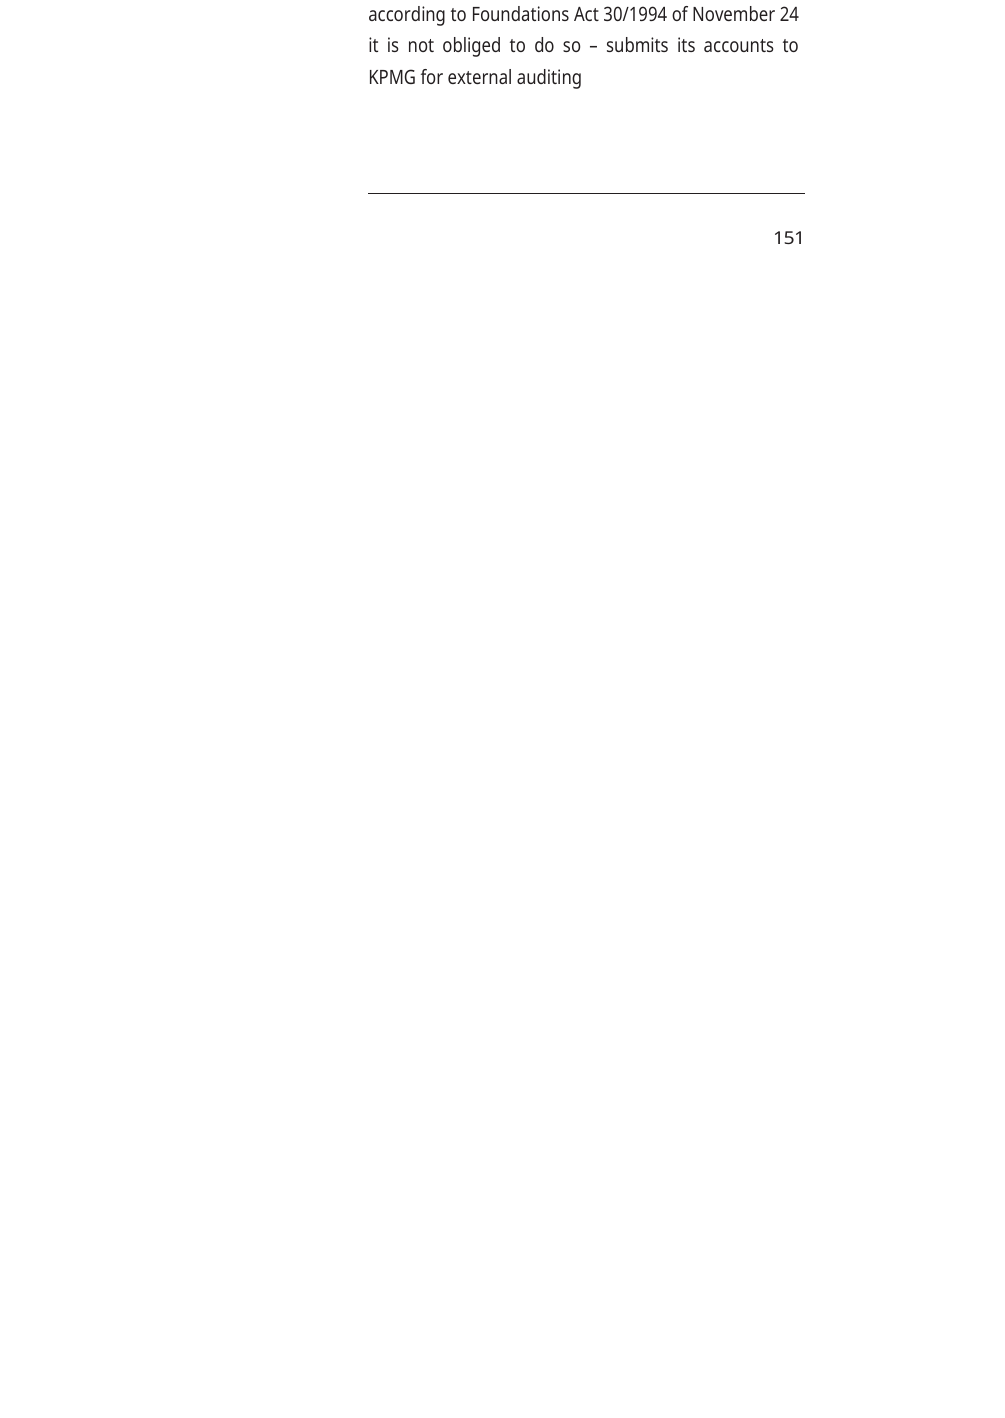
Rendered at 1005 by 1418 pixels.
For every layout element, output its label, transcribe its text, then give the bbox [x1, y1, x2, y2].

text according to Foundations Act 30/1994 of November 24 it is not obliged to do so – submits its accounts to KPMG for external auditing [368, 0, 799, 90]
text 151 [362, 225, 806, 249]
